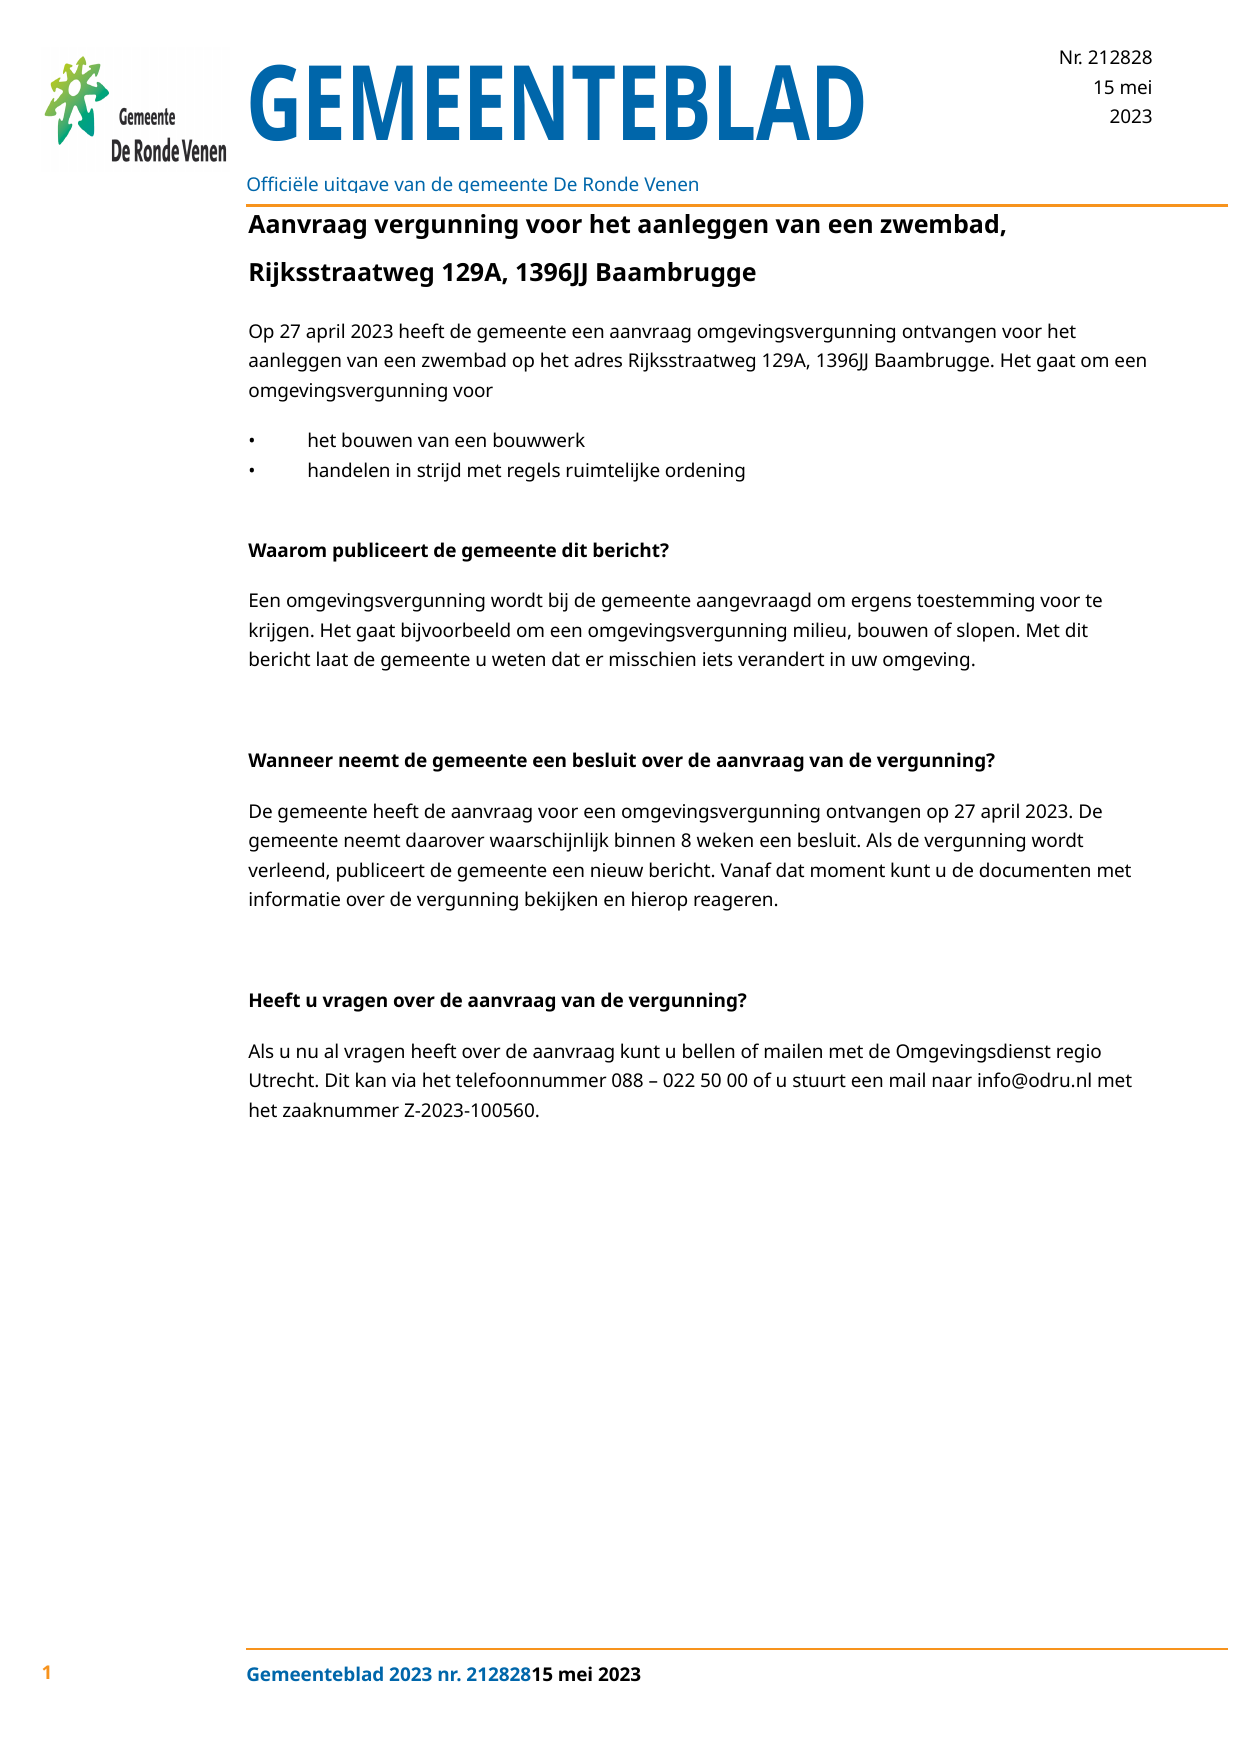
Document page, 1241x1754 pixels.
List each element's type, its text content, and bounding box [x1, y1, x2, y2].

text Heeft u vragen over de aanvraag van de vergunning? [248, 987, 1152, 1013]
text Aanvraag vergunning voor het aanleggen van een zwembad, Rijksstraatweg 129A, 1396JJ Baambrugge [248, 207, 1152, 288]
text Waarom publiceert de gemeente dit bericht? [248, 537, 1152, 563]
text Wanneer neemt de gemeente een besluit over de aanvraag van de vergunning? [248, 747, 1152, 773]
list handelen in strijd met regels ruimtelijke ordening [248, 457, 1152, 483]
picture [41, 47, 231, 172]
list het bouwen van een bouwwerk [248, 427, 1152, 453]
text De gemeente heeft de aanvraag voor een omgevingsvergunning ontvangen op 27 april 2023. De gemeente neemt daarover waarschijnlijk binnen 8 weken een besluit. Als de vergunning wordt verleend, publiceert de gemeente een nieuw bericht. Vanaf dat moment kunt u de documenten met informatie over de vergunning bekijken en hierop reageren. [248, 798, 1152, 912]
text Op 27 april 2023 heeft de gemeente een aanvraag omgevingsvergunning ontvangen voor het aanleggen van een zwembad op het adres Rijksstraatweg 129A, 1396JJ Baambrugge. Het gaat om een omgevingsvergunning voor [248, 318, 1152, 403]
text Als u nu al vragen heeft over de aanvraag kunt u bellen of mailen met de Omgevingsdienst regio Utrecht. Dit kan via het telefoonnummer 088 – 022 50 00 of u stuurt een mail naar info@odru.nl met het zaaknummer Z-2023-100560. [248, 1038, 1152, 1123]
text Een omgevingsvergunning wordt bij de gemeente aangevraagd om ergens toestemming voor te krijgen. Het gaat bijvoorbeeld om een omgevingsvergunning milieu, bouwen of slopen. Met dit bericht laat de gemeente u weten dat er misschien iets verandert in uw omgeving. [248, 587, 1152, 672]
